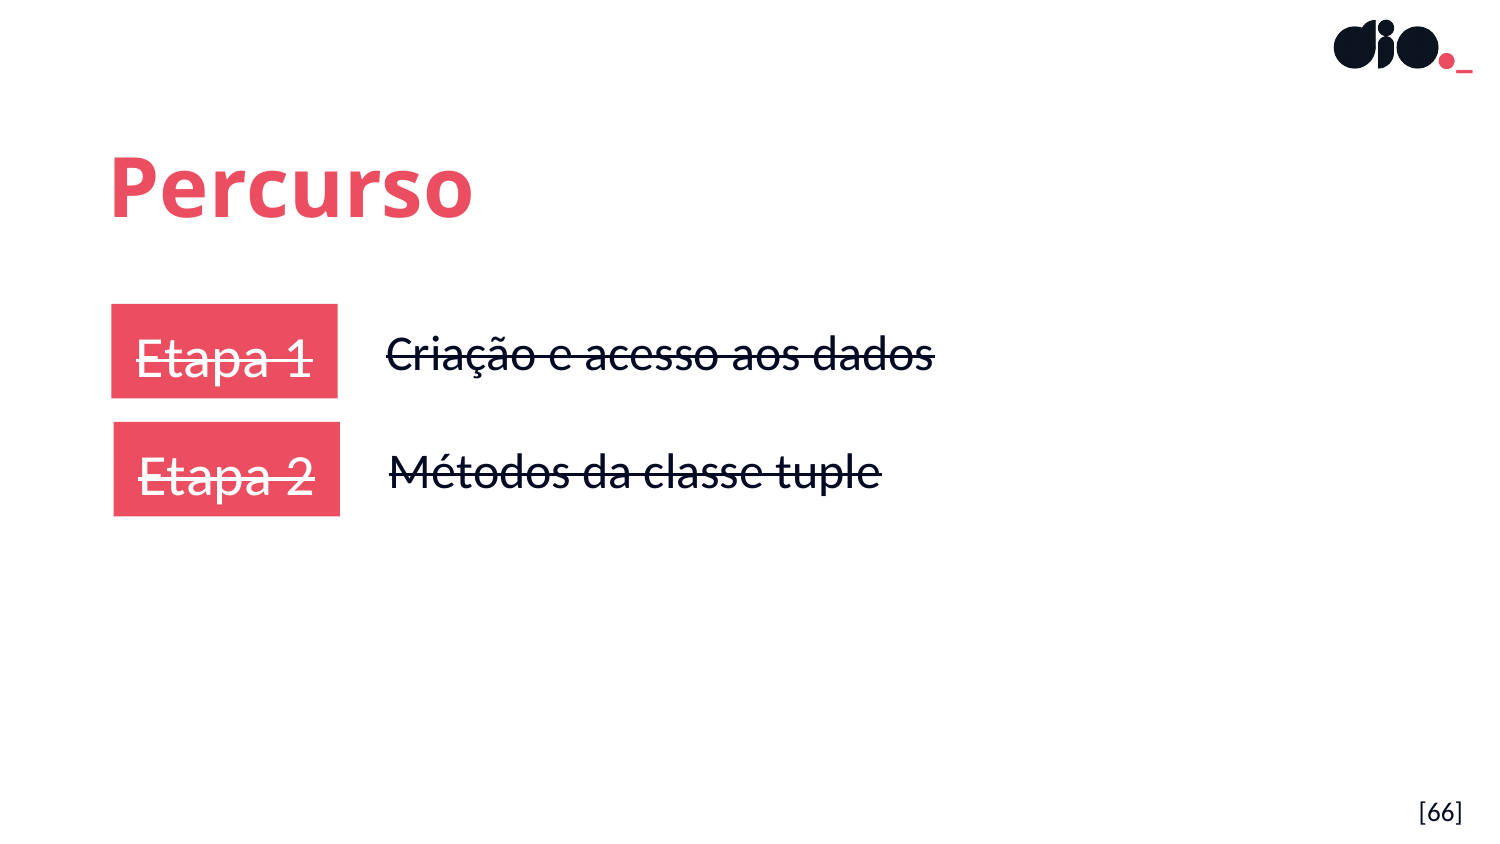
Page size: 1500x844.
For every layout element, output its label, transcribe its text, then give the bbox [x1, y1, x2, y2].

text_box Percurso [92, 104, 1309, 243]
text_box Etapa 2 [113, 421, 340, 517]
text_box Métodos da classe tuple [373, 431, 1386, 507]
text_box Etapa 1 [111, 303, 338, 399]
text_box [] [1403, 779, 1494, 844]
text_box Criação e acesso aos dados [371, 313, 1384, 389]
